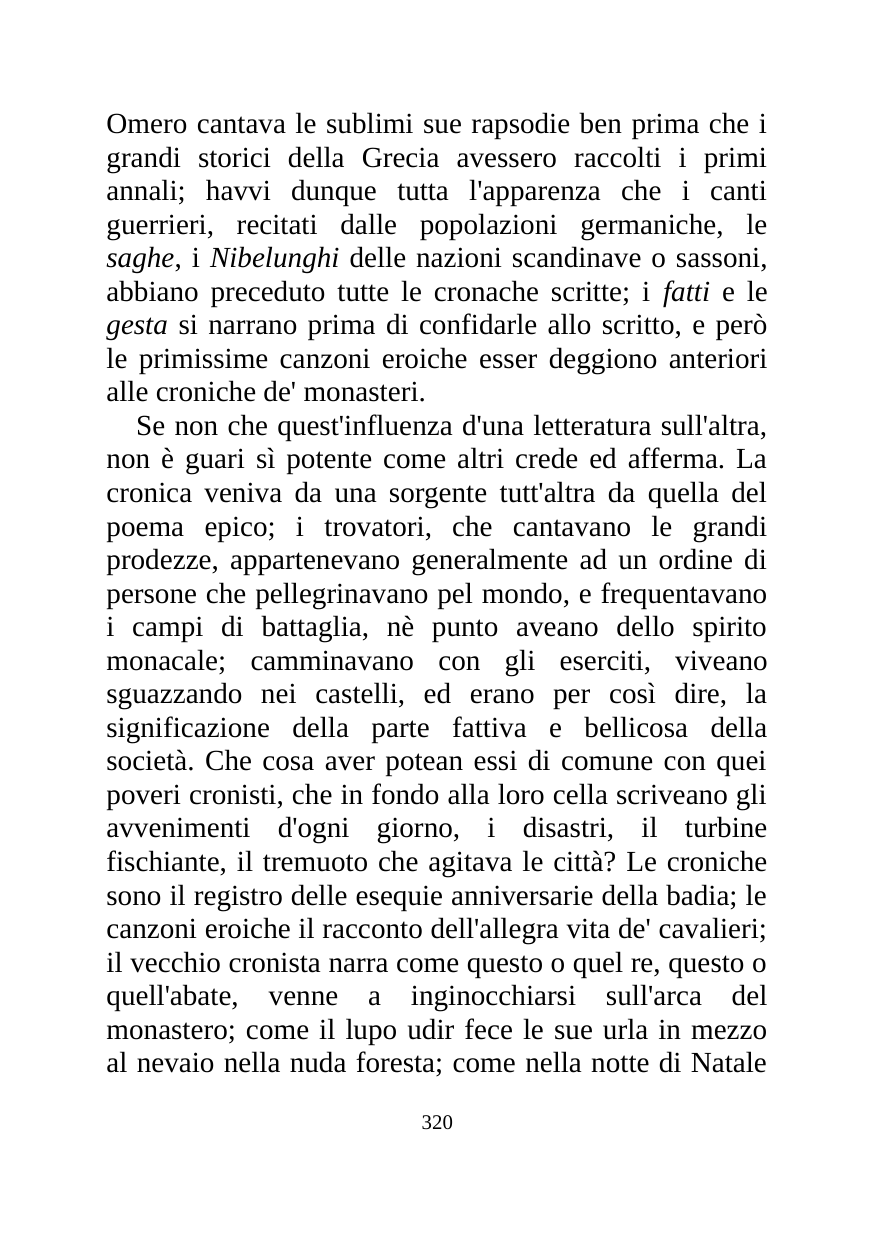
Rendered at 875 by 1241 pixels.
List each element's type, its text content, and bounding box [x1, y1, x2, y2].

text Omero cantava le sublimi sue rapsodie ben prima che i grandi storici della Grecia avessero raccolti i primi annali; havvi dunque tutta l'apparenza che i canti guerrieri, recitati dalle popolazioni germaniche, le saghe, i Nibelunghi delle nazioni scandinave o sassoni, abbiano preceduto tutte le cronache scritte; i fatti e le gesta si narrano prima di confidarle allo scritto, e però le primissime canzoni eroiche esser deggiono anteriori alle croniche de' monasteri. [106, 106, 768, 408]
text Se non che quest'influenza d'una letteratura sull'altra, non è guari sì potente come altri crede ed afferma. La cronica veniva da una sorgente tutt'altra da quella del poema epico; i trovatori, che cantavano le grandi prodezze, appartenevano generalmente ad un ordine di persone che pellegrinavano pel mondo, e frequentavano i campi di battaglia, nè punto aveano dello spirito monacale; camminavano con gli eserciti, viveano sguazzando nei castelli, ed erano per così dire, la significazione della parte fattiva e bellicosa della società. Che cosa aver potean essi di comune con quei poveri cronisti, che in fondo alla loro cella scriveano gli avvenimenti d'ogni giorno, i disastri, il turbine fischiante, il tremuoto che agitava le città? Le croniche sono il registro delle esequie anniversarie della badia; le canzoni eroiche il racconto dell'allegra vita de' cavalieri; il vecchio cronista narra come questo o quel re, questo o quell'abate, venne a inginocchiarsi sull'arca del monastero; come il lupo udir fece le sue urla in mezzo al nevaio nella nuda foresta; come nella notte di Natale [106, 408, 768, 1079]
